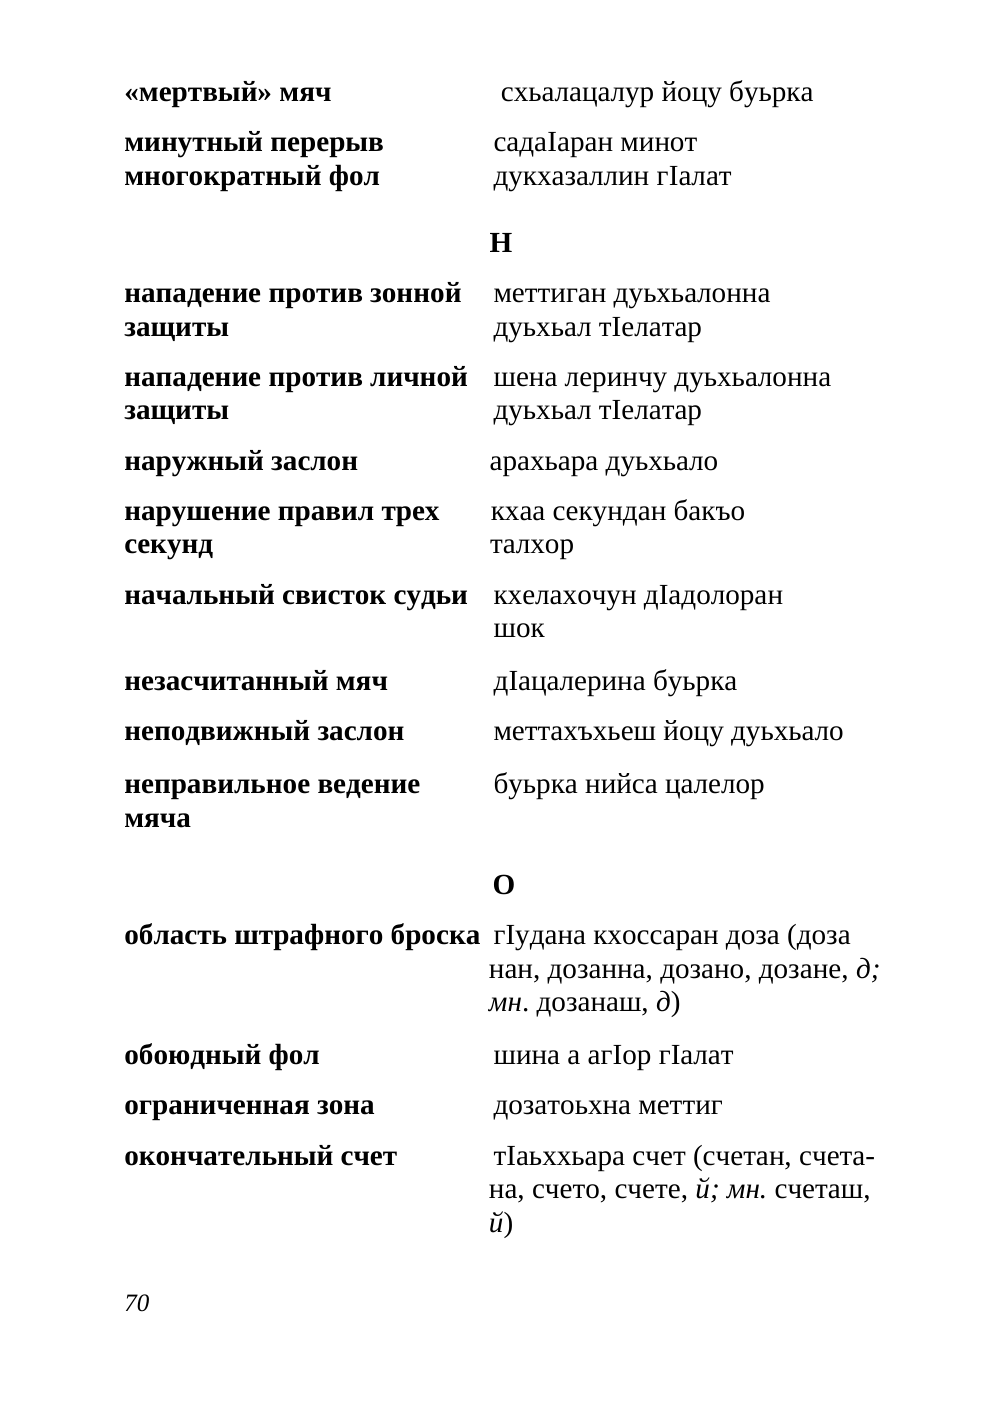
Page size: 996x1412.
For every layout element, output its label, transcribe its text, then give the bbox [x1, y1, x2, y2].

text минутный перерыв садаIаран минот [124, 124, 877, 158]
text ограниченная зона дозатоьхна меттиг [124, 1087, 884, 1121]
text «мертвый» мяч схьалацалур йоцу буьрка [124, 74, 877, 107]
text незасчитанный мяч дIацалерина буьрка [124, 663, 884, 697]
text неподвижный заслон меттахъхьеш йоцу дуьхьало [124, 713, 884, 747]
text окончательный счет тIаьххьара счет (счетан, счета- [124, 1138, 884, 1171]
text секунд талхор [124, 527, 884, 560]
text начальный свисток судьи кхелахочун дIадолоран [124, 577, 884, 611]
text обоюдный фол шина а агIор гIалат [124, 1037, 884, 1071]
text неправильное ведение буьрка нийса цалелор мяча [124, 766, 884, 833]
text наружный заслон арахьара дуьхьало [124, 443, 884, 476]
text многократный фол дукхазаллин гIалат [124, 158, 877, 191]
text нан, дозанна, дозано, дозане, д; [124, 951, 884, 984]
text нападение против зонной меттиган дуьхьалонна [124, 275, 884, 309]
text О [124, 867, 884, 900]
text нападение против личной шена леринчу дуьхьалонна [124, 359, 884, 392]
text мн. дозанаш, д) [124, 984, 884, 1018]
text область штрафного броска гIудана кхоссаран доза (доза [124, 917, 884, 951]
text защиты дуьхьал тIелатар [124, 309, 884, 342]
text й) [124, 1205, 884, 1238]
text защиты дуьхьал тIелатар [124, 392, 884, 426]
text на, счето, счете, й; мн. счеташ, [124, 1171, 884, 1205]
text шок [124, 611, 884, 644]
subtitle Н [124, 225, 877, 258]
text нарушение правил трех кхаа секундан бакъо [124, 493, 884, 527]
